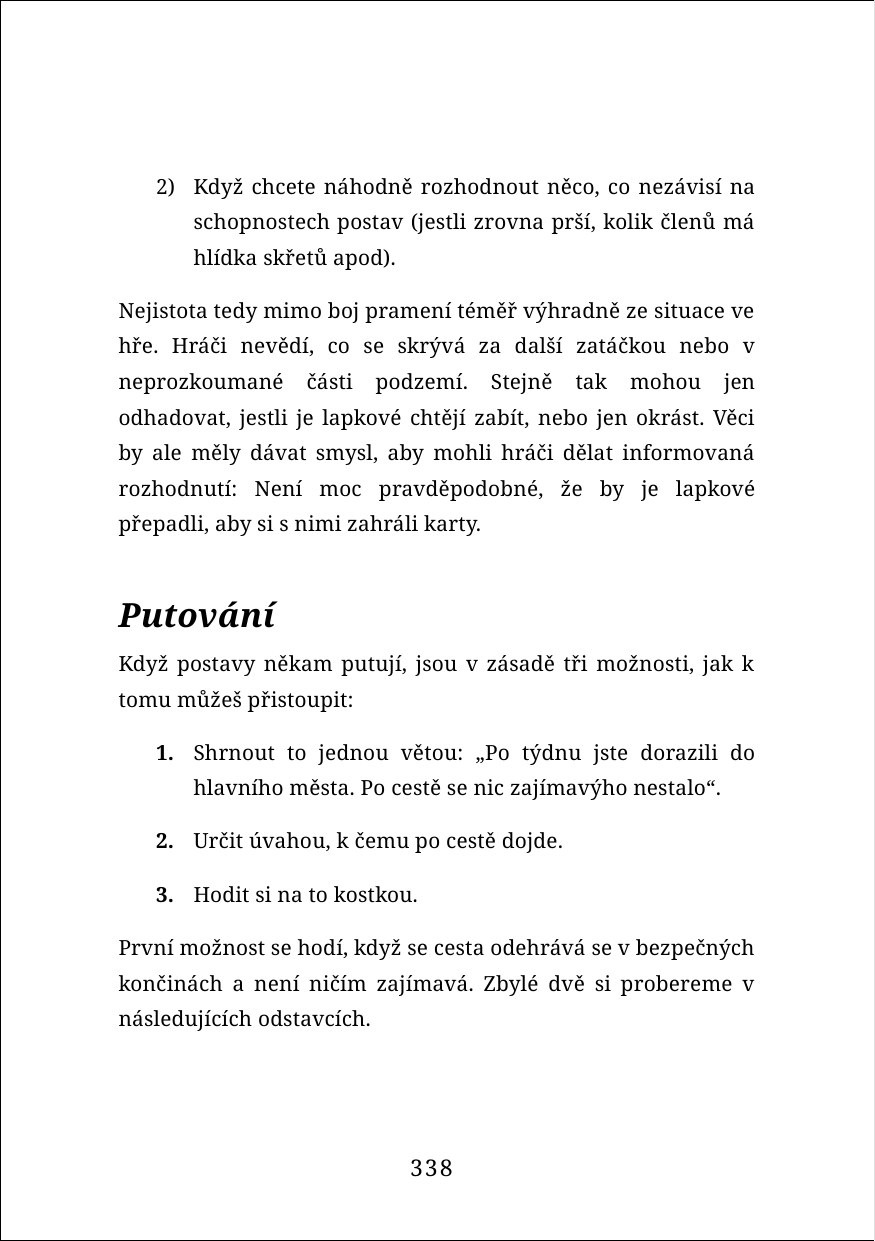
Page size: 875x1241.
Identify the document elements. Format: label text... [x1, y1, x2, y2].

list Určit úvahou, k čemu po cestě dojde. [156, 827, 756, 855]
list Shrnout to jednou větou: „Po týdnu jste dorazili do hlavního města. Po cestě se nic zajímavýho nestalo“. [156, 738, 756, 802]
text První možnost se hodí, když se cesta odehrává se v bezpečných končinách a není ničím zajímavá. Zbylé dvě si probereme v následujících odstavcích. [118, 933, 756, 1033]
subtitle Putování [118, 592, 756, 637]
list Když chcete náhodně rozhodnout něco, co nezávisí na schopnostech postav (jestli zrovna prší, kolik členů má hlídka skřetů apod). [156, 172, 756, 271]
list Hodit si na to kostkou. [156, 880, 756, 908]
text Když postavy někam putují, jsou v zásadě tři možnosti, jak k tomu můžeš přistoupit: [118, 649, 756, 713]
text Nejistota tedy mimo boj pramení téměř výhradně ze situace ve hře. Hráči nevědí, co se skrývá za další zatáčkou nebo v neprozkoumané části podzemí. Stejně tak mohou jen odhadovat, jestli je lapkové chtějí zabít, nebo jen okrást. Věci by ale měly dávat smysl, aby mohli hráči dělat informovaná rozhodnutí: Není moc pravděpodobné, že by je lapkové přepadli, aby si s nimi zahráli karty. [118, 296, 756, 538]
